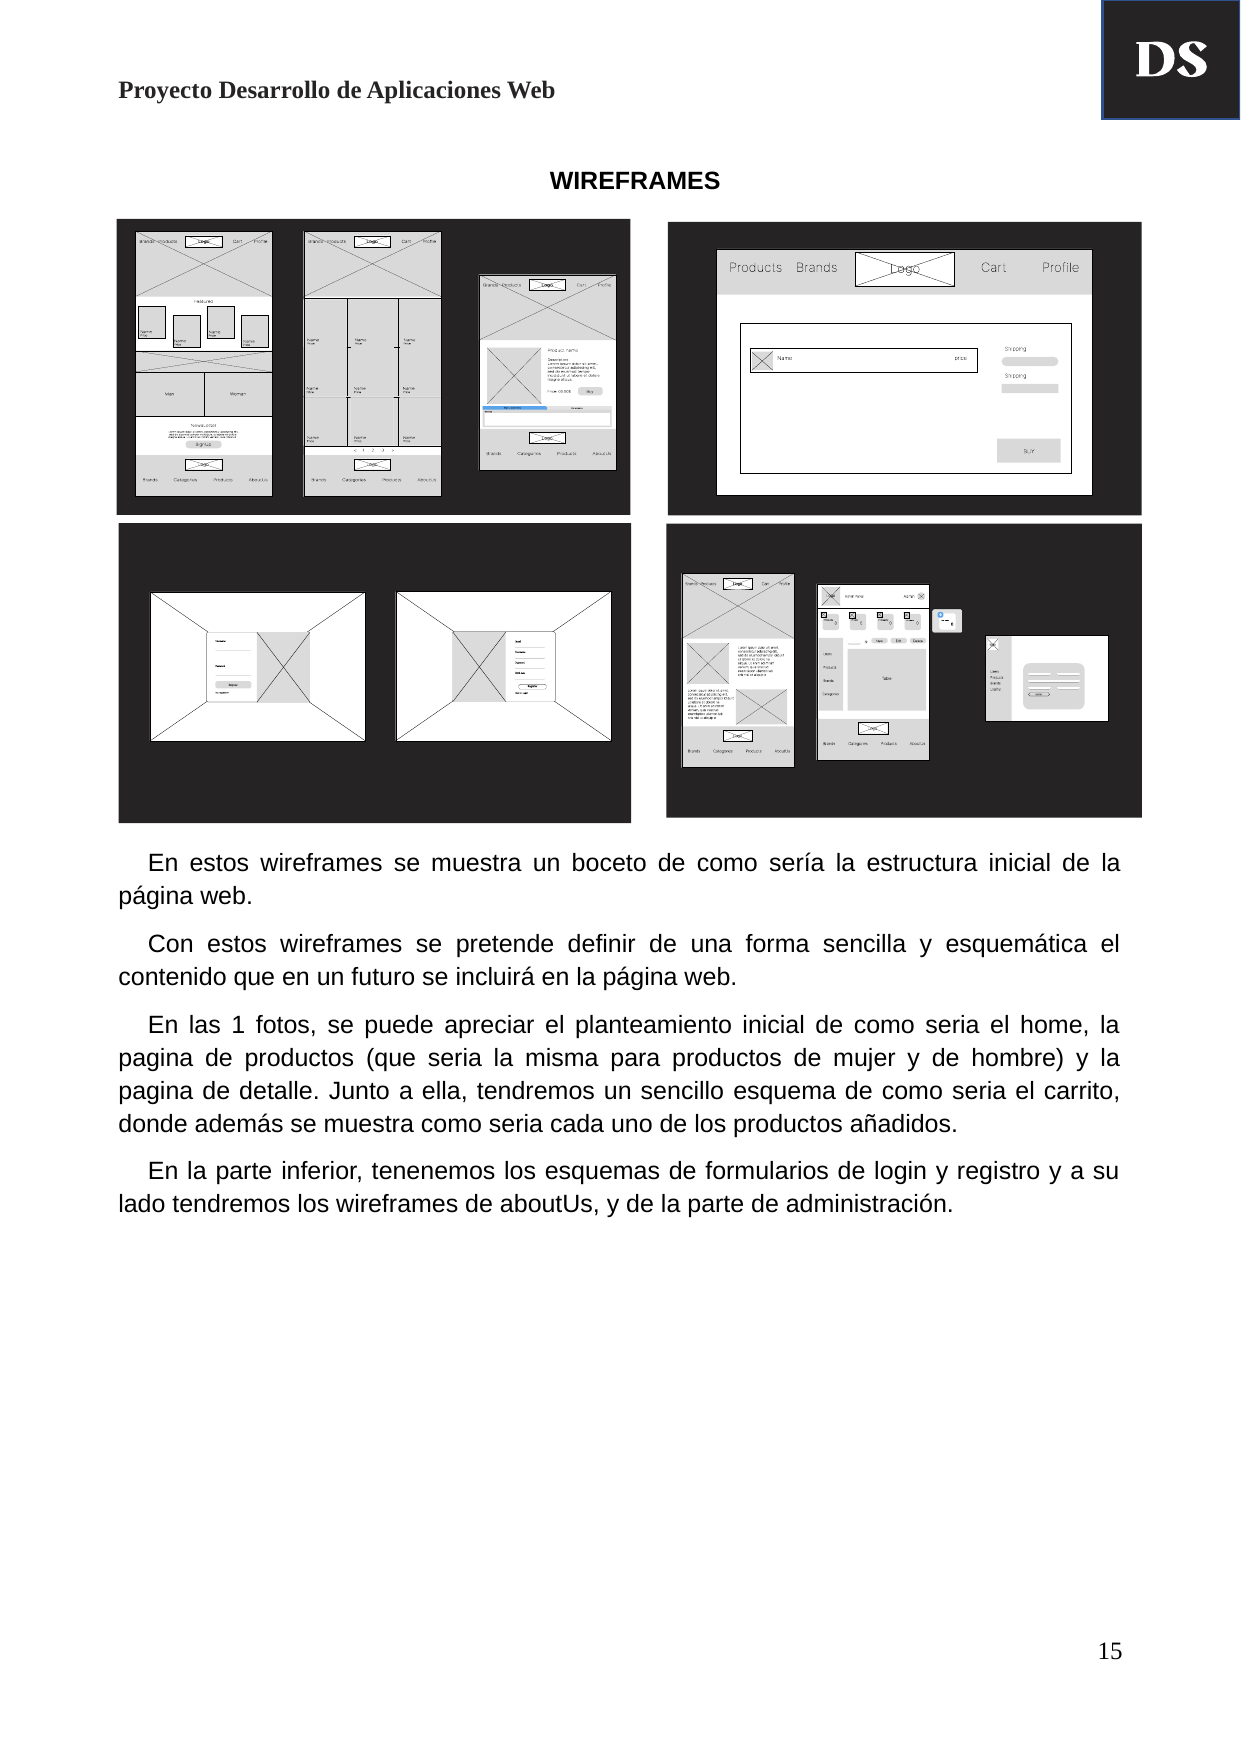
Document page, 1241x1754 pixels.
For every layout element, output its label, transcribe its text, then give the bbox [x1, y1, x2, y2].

text Con estos wireframes se pretende definir de una forma sencilla y esquemática el contenido que en un futuro se incluirá en la página web. [118, 929, 1122, 991]
text En las 1 fotos, se puede apreciar el planteamiento inicial de como seria el home, la pagina de productos (que seria la misma para productos de mujer y de hombre) y la pagina de detalle. Junto a ella, tendremos un sencillo esquema de como seria el carrito, donde además se muestra como seria cada uno de los productos añadidos. [118, 1009, 1122, 1137]
text En estos wireframes se muestra un boceto de como sería la estructura inicial de la página web. [118, 848, 1122, 910]
text WIREFRAMES [118, 166, 1122, 194]
text En la parte inferior, tenenemos los esquemas de formularios de login y registro y a su lado tendremos los wireframes de aboutUs, y de la parte de administración. [118, 1156, 1122, 1218]
